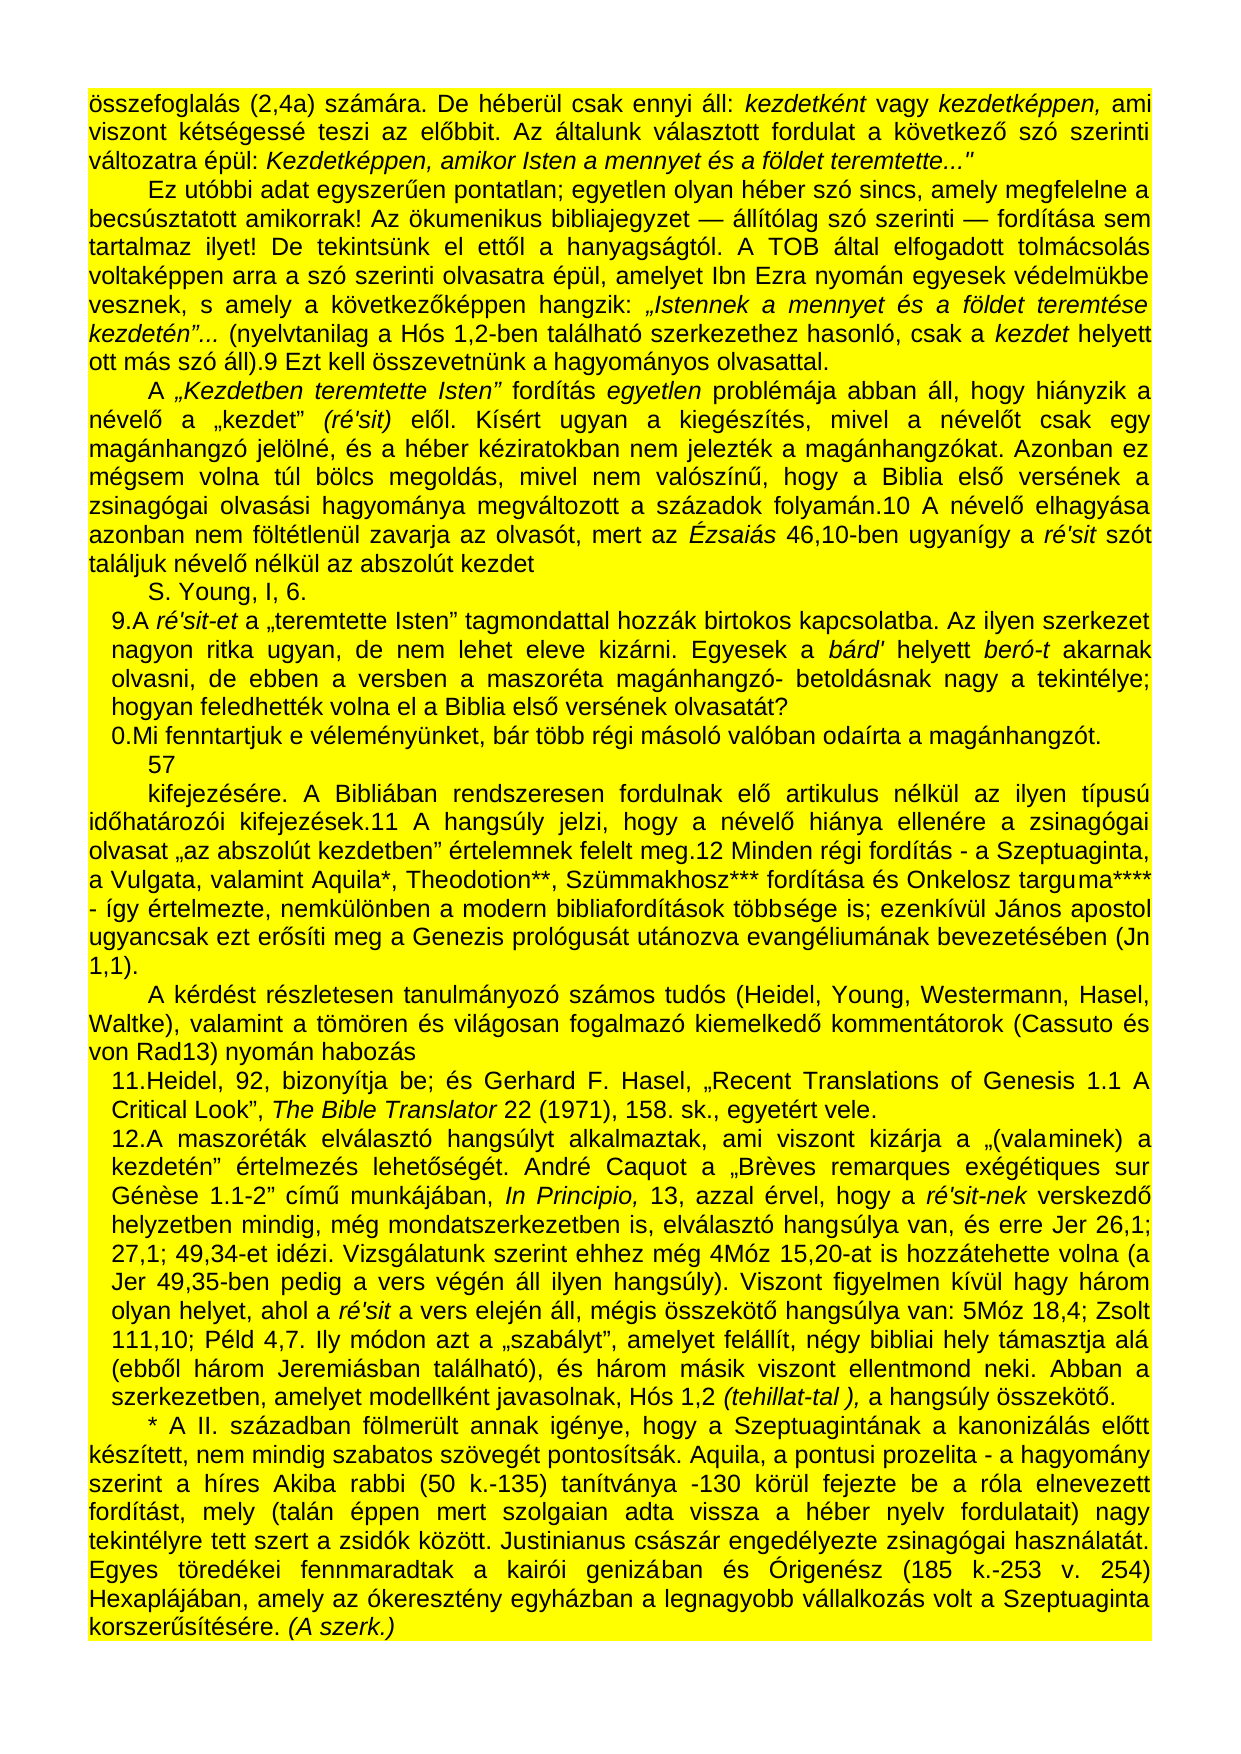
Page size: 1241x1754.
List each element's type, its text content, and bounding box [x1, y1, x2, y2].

text összefoglalás (2,4a) számára. De héberül csak ennyi áll: kezdetként vagy kezdetképpen, ami viszont kétségessé teszi az előbbit. Az általunk választott fordulat a következő szó szerinti változatra épül: Kezdetképpen, amikor Isten a mennyet és a földet teremtette..." [88, 88, 1152, 175]
text Ez utóbbi adat egyszerűen pontatlan; egyetlen olyan héber szó sincs, amely megfelelne a becsúsztatott amikorrak! Az ökumenikus bibliajegy­zet — állítólag szó szerinti — fordítása sem tartalmaz ilyet! De tekintsünk el ettől a hanyagságtól. A TOB által elfogadott tolmácsolás voltaképpen arra a szó szerinti olvasatra épül, amelyet Ibn Ezra nyomán egyesek védelmükbe vesznek, s amely a következőképpen hangzik: „Istennek a mennyet és a földet teremtése kezdetén”... (nyelvtanilag a Hós 1,2-ben található szerkezethez hasonló, csak a kezdet helyett ott más szó áll).9 Ezt kell összevetnünk a hagyományos olvasattal. [88, 175, 1152, 376]
text kifejezésére. A Bibliában rendszeresen fordulnak elő artikulus nélkül az ilyen típusú időhatározói kifejezések.11 A hangsúly jelzi, hogy a névelő hiánya ellenére a zsinagógai olvasat „az abszolút kezdetben” értelemnek felelt meg.12 Minden régi fordítás - a Szeptuaginta, a Vulgata, valamint Aquila*, Theodotion**, Szümmakhosz*** fordítása és Onkelosz targu­ma**** - így értelmezte, nemkülönben a modern bibliafordítások több­sége is; ezenkívül János apostol ugyancsak ezt erősíti meg a Genezis prológusát utánozva evangéliumának bevezetésében (Jn 1,1). [88, 778, 1152, 980]
text 57 [88, 750, 1152, 778]
text * A II. században fölmerült annak igénye, hogy a Szeptuagintának a kanonizálás előtt készített, nem mindig szabatos szövegét pontosítsák. Aquila, a pontusi prozelita - a hagyomány szerint a híres Akiba rabbi (50 k.-135) tanítványa -130 körül fejezte be a róla elnevezett fordítást, mely (talán éppen mert szolgaian adta vissza a héber nyelv fordulatait) nagy tekintélyre tett szert a zsidók között. Justinianus császár engedélyezte zsinagógai használatát. Egyes töredékei fennmaradtak a kairói genizá­ban és Órigenész (185 k.-253 v. 254) Hexaplájában, amely az ókeresztény egyházban a legnagyobb vállalkozás volt a Szeptuaginta korszerűsítésére. (A szerk.) [88, 1411, 1152, 1641]
list Heidel, 92, bizonyítja be; és Gerhard F. Hasel, „Recent Translations of Genesis 1.1 A Critical Look”, The Bible Translator 22 (1971), 158. sk., egyetért vele. [88, 1066, 1152, 1123]
text A kérdést részletesen tanulmányozó számos tudós (Heidel, Young, Westermann, Hasel, Waltke), valamint a tömören és világosan fogalmazó kiemelkedő kommentátorok (Cassuto és von Rad13) nyomán habozás [88, 980, 1152, 1066]
text A „Kezdetben teremtette Isten” fordítás egyetlen problémája abban áll, hogy hiányzik a névelő a „kezdet” (ré'sit) elől. Kísért ugyan a kiegészítés, mivel a névelőt csak egy magánhangzó jelölné, és a héber kéziratokban nem jelezték a magánhangzókat. Azonban ez mégsem volna túl bölcs megoldás, mivel nem valószínű, hogy a Biblia első versének a zsinagógai olvasási hagyománya megváltozott a századok folyamán.10 A névelő elhagyása azonban nem föltétlenül zavarja az olvasót, mert az Ézsaiás 46,10-ben ugyanígy a ré'sit szót találjuk névelő nélkül az abszolút kezdet [88, 376, 1152, 577]
list A maszoréták elválasztó hangsúlyt alkalmaztak, ami viszont kizárja a „(vala­minek) a kezdetén” értelmezés lehetőségét. André Caquot a „Brèves remarques exégétiques sur Génèse 1.1-2” című munkájában, In Principio, 13, azzal érvel, hogy a ré'sit-nek verskezdő helyzetben mindig, még mondatszerkezetben is, elválasztó hang­súlya van, és erre Jer 26,1; 27,1; 49,34-et idézi. Vizsgálatunk szerint ehhez még 4Móz 15,20-at is hozzátehette volna (a Jer 49,35-ben pedig a vers végén áll ilyen hangsúly). Viszont figyelmen kívül hagy három olyan helyet, ahol a ré'sit a vers elején áll, mégis összekötő hangsúlya van: 5Móz 18,4; Zsolt 111,10; Péld 4,7. Ily módon azt a „szabályt”, amelyet felállít, négy bibliai hely támasztja alá (ebből három Jeremiásban található), és három másik viszont ellentmond neki. Abban a szerkezetben, amelyet modellként javasolnak, Hós 1,2 (tehillat-tal ), a hangsúly összekötő. [88, 1123, 1152, 1411]
text S. Young, I, 6. [88, 577, 1152, 606]
list A ré'sit-et a „teremtette Isten” tagmondattal hozzák birtokos kapcsolatba. Az ilyen szerkezet nagyon ritka ugyan, de nem lehet eleve kizárni. Egyesek a bá­rd' helyett beró-t akarnak olvasni, de ebben a versben a maszoréta magánhangzó- betoldásnak nagy a tekintélye; hogyan feledhették volna el a Biblia első versének olvasatát? [88, 606, 1152, 721]
list Mi fenntartjuk e véleményünket, bár több régi másoló valóban odaírta a magánhangzót. [88, 721, 1152, 750]
